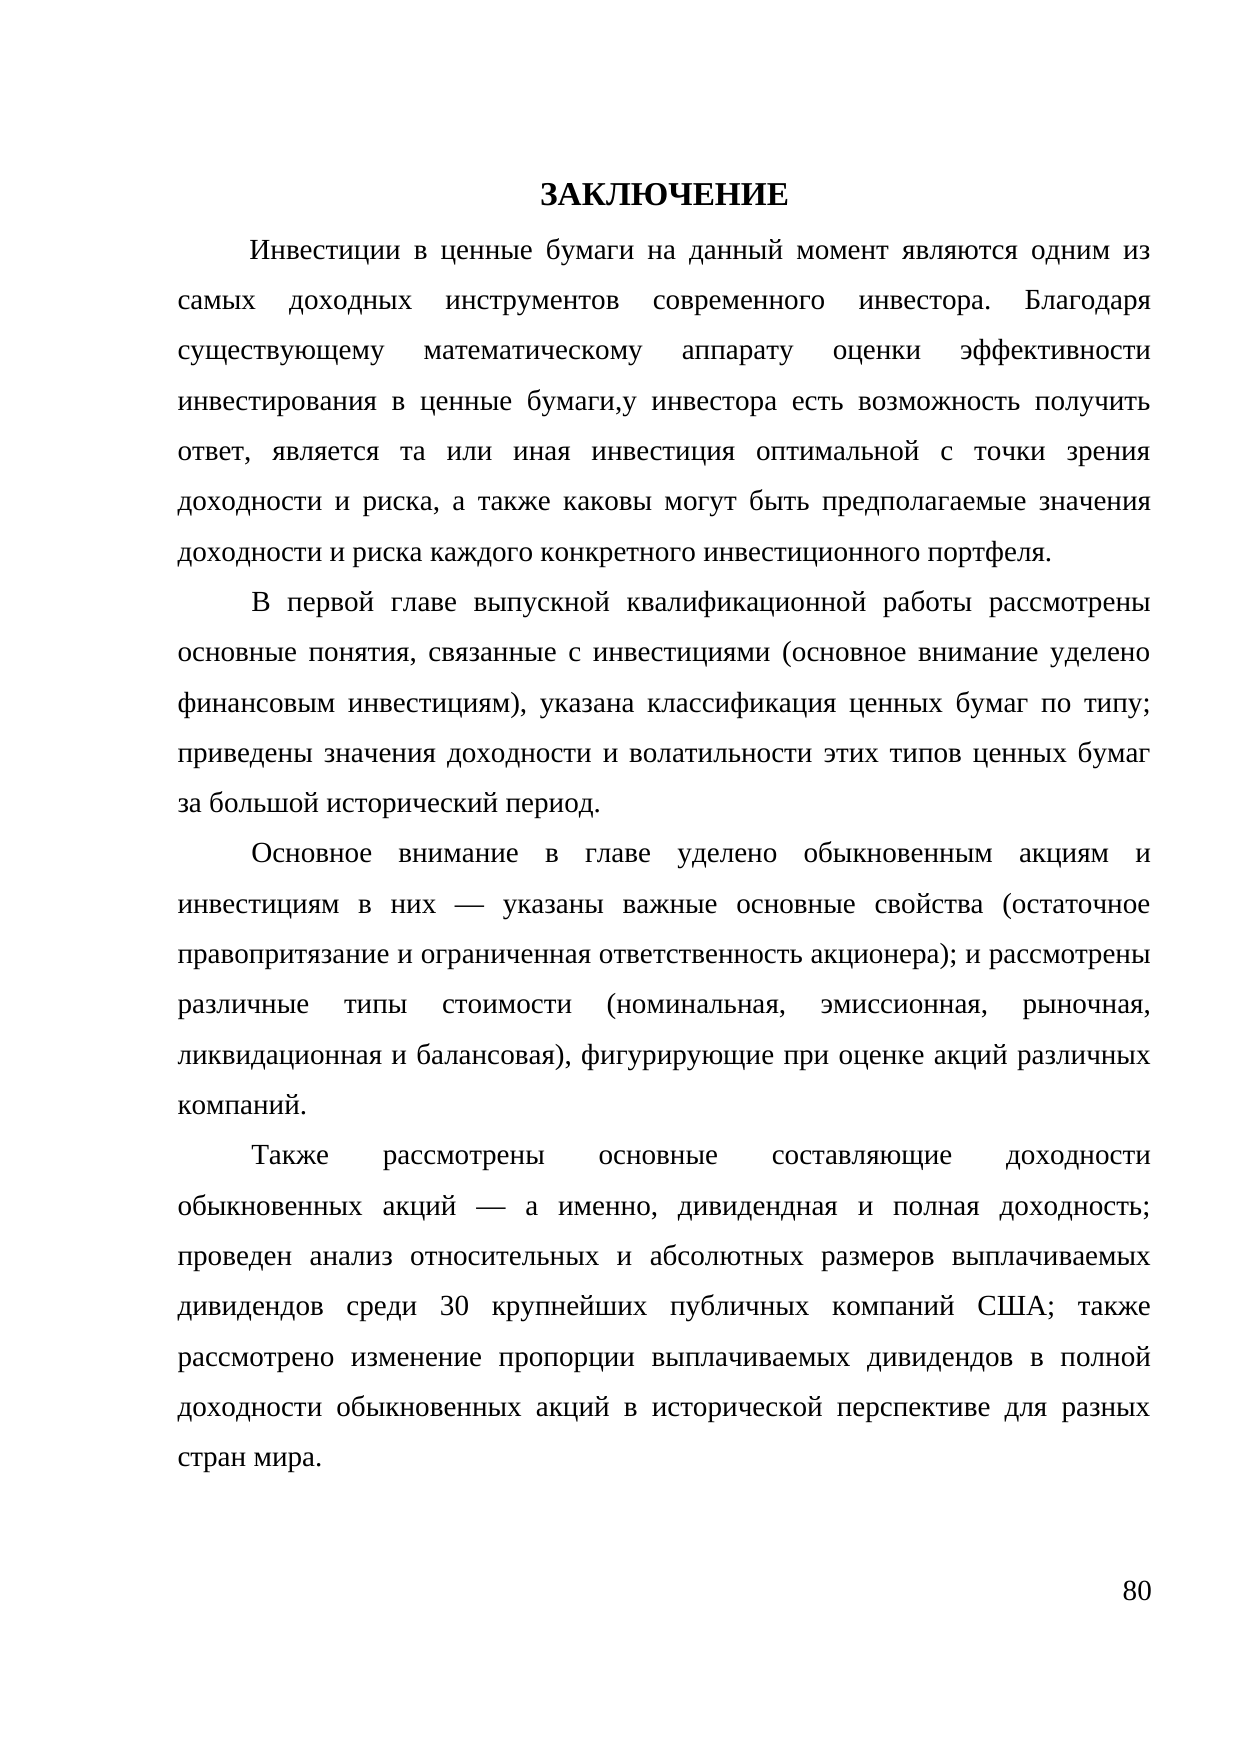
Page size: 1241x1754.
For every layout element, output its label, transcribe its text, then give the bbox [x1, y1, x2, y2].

text В первой главе выпускной квалификационной работы рассмотрены основные понятия, связанные с инвестициями (основное внимание уделено финансовым инвестициям), указана классификация ценных бумаг по типу; приведены значения доходности и волатильности этих типов ценных бумаг за большой исторический период. [177, 584, 1152, 819]
text Также рассмотрены основные составляющие доходности обыкновенных акций — а именно, дивидендная и полная доходность; проведен анализ относительных и абсолютных размеров выплачиваемых дивидендов среди 30 крупнейших публичных компаний США; также рассмотрено изменение пропорции выплачиваемых дивидендов в полной доходности обыкновенных акций в исторической перспективе для разных стран мира. [177, 1137, 1152, 1473]
text Основное внимание в главе уделено обыкновенным акциям и инвестициям в них — указаны важные основные свойства (остаточное правопритязание и ограниченная ответственность акционера); и рассмотрены различные типы стоимости (номинальная, эмиссионная, рыночная, ликвидационная и балансовая), фигурирующие при оценке акций различных компаний. [177, 836, 1152, 1121]
text Инвестиции в ценные бумаги на данный момент являются одним из самых доходных инструментов современного инвестора. Благодаря существующему математическому аппарату оценки эффективности инвестирования в ценные бумаги,у инвестора есть возможность получить ответ, является та или иная инвестиция оптимальной с точки зрения доходности и риска, а также каковы могут быть предполагаемые значения доходности и риска каждого конкретного инвестиционного портфеля. [177, 232, 1152, 567]
subtitle ЗАКЛЮЧЕНИЕ [177, 174, 1152, 213]
